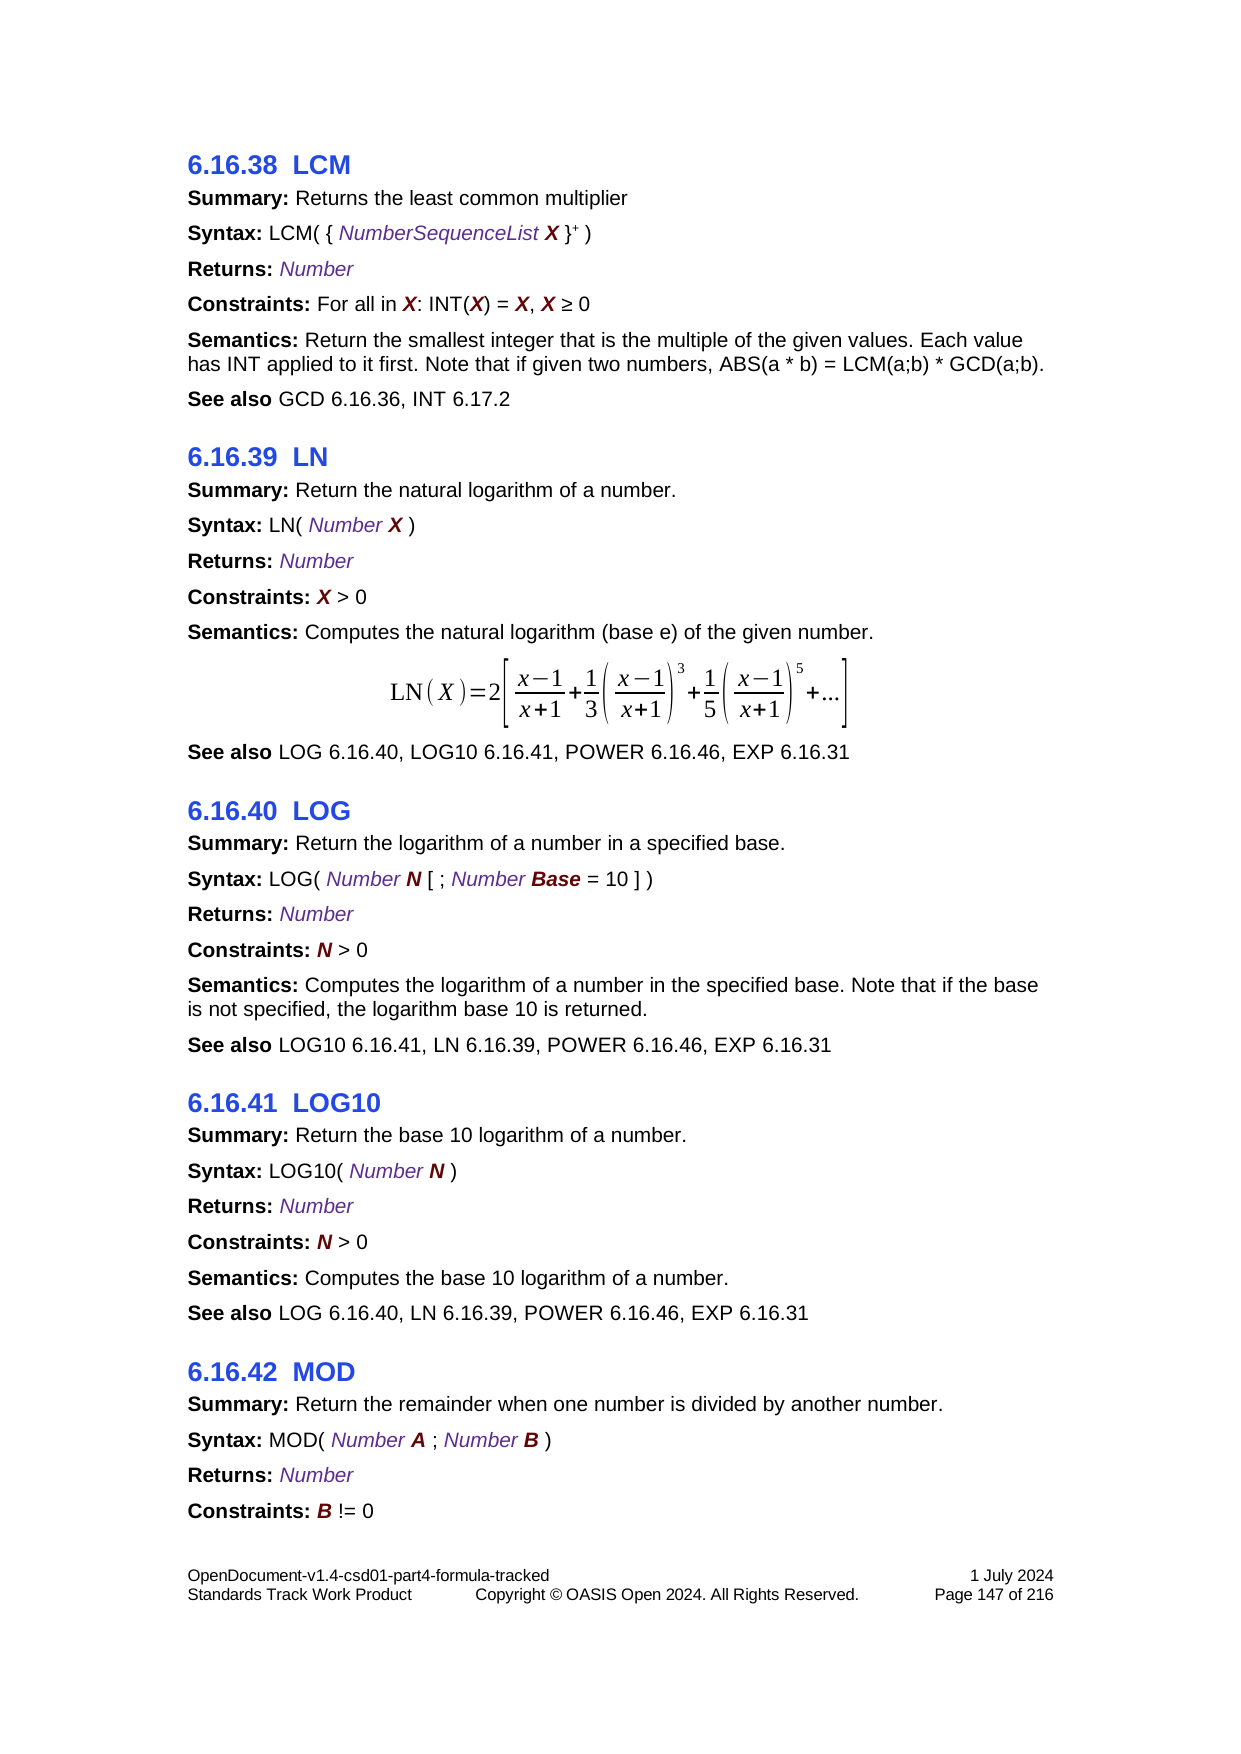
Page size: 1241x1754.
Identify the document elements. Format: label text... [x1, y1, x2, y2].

text Semantics: Computes the base 10 logarithm of a number. [187, 1266, 1053, 1290]
text Summary: Return the logarithm of a number in a specified base. [187, 831, 1053, 855]
text Constraints: N > 0 [187, 938, 1053, 962]
text Summary: Return the remainder when one number is divided by another number. [187, 1392, 1053, 1416]
subtitle MOD [187, 1356, 1053, 1386]
text Summary: Return the base 10 logarithm of a number. [187, 1124, 1053, 1147]
text Returns: Number [187, 257, 1053, 281]
text Constraints: B != 0 [187, 1499, 1053, 1523]
subtitle LOG [187, 795, 1053, 825]
text Returns: Number [187, 1464, 1053, 1487]
text Constraints: For all in X: INT(X) = X, X ≥ 0 [187, 293, 1053, 316]
text See also LOG10 6.16.41, LN 6.16.39, POWER 6.16.46, EXP 6.16.31 [187, 1033, 1053, 1057]
text Summary: Returns the least common multiplier [187, 186, 1053, 209]
text Semantics: Return the smallest integer that is the multiple of the given values. Each value has INT applied to it first. Note that if given two numbers, ABS(a * b) = LCM(a;b) * GCD(a;b). [187, 328, 1053, 376]
text Syntax: LOG( Number N [ ; Number Base = 10 ] ) [187, 867, 1053, 891]
text Summary: Return the natural logarithm of a number. [187, 478, 1053, 502]
text Syntax: LOG10( Number N ) [187, 1159, 1053, 1183]
text Returns: Number [187, 903, 1053, 926]
text Semantics: Computes the natural logarithm (base e) of the given number. [187, 621, 1053, 644]
text Syntax: MOD( Number A ; Number B ) [187, 1428, 1053, 1452]
text Semantics: Computes the logarithm of a number in the specified base. Note that if the base is not specified, the logarithm base 10 is returned. [187, 974, 1053, 1021]
subtitle LN [187, 442, 1053, 472]
text See also LOG 6.16.40, LOG10 6.16.41, POWER 6.16.46, EXP 6.16.31 [187, 741, 1053, 764]
text Constraints: X > 0 [187, 585, 1053, 609]
text See also GCD 6.16.36, INT 6.17.2 [187, 388, 1053, 411]
text Syntax: LN( Number X ) [187, 514, 1053, 537]
text Returns: Number [187, 549, 1053, 573]
subtitle LCM [187, 150, 1053, 180]
subtitle LOG10 [187, 1088, 1053, 1118]
text Syntax: LCM( { NumberSequenceList X }+ ) [187, 222, 1053, 245]
text See also LOG 6.16.40, LN 6.16.39, POWER 6.16.46, EXP 6.16.31 [187, 1302, 1053, 1325]
text Returns: Number [187, 1195, 1053, 1218]
text Constraints: N > 0 [187, 1231, 1053, 1254]
